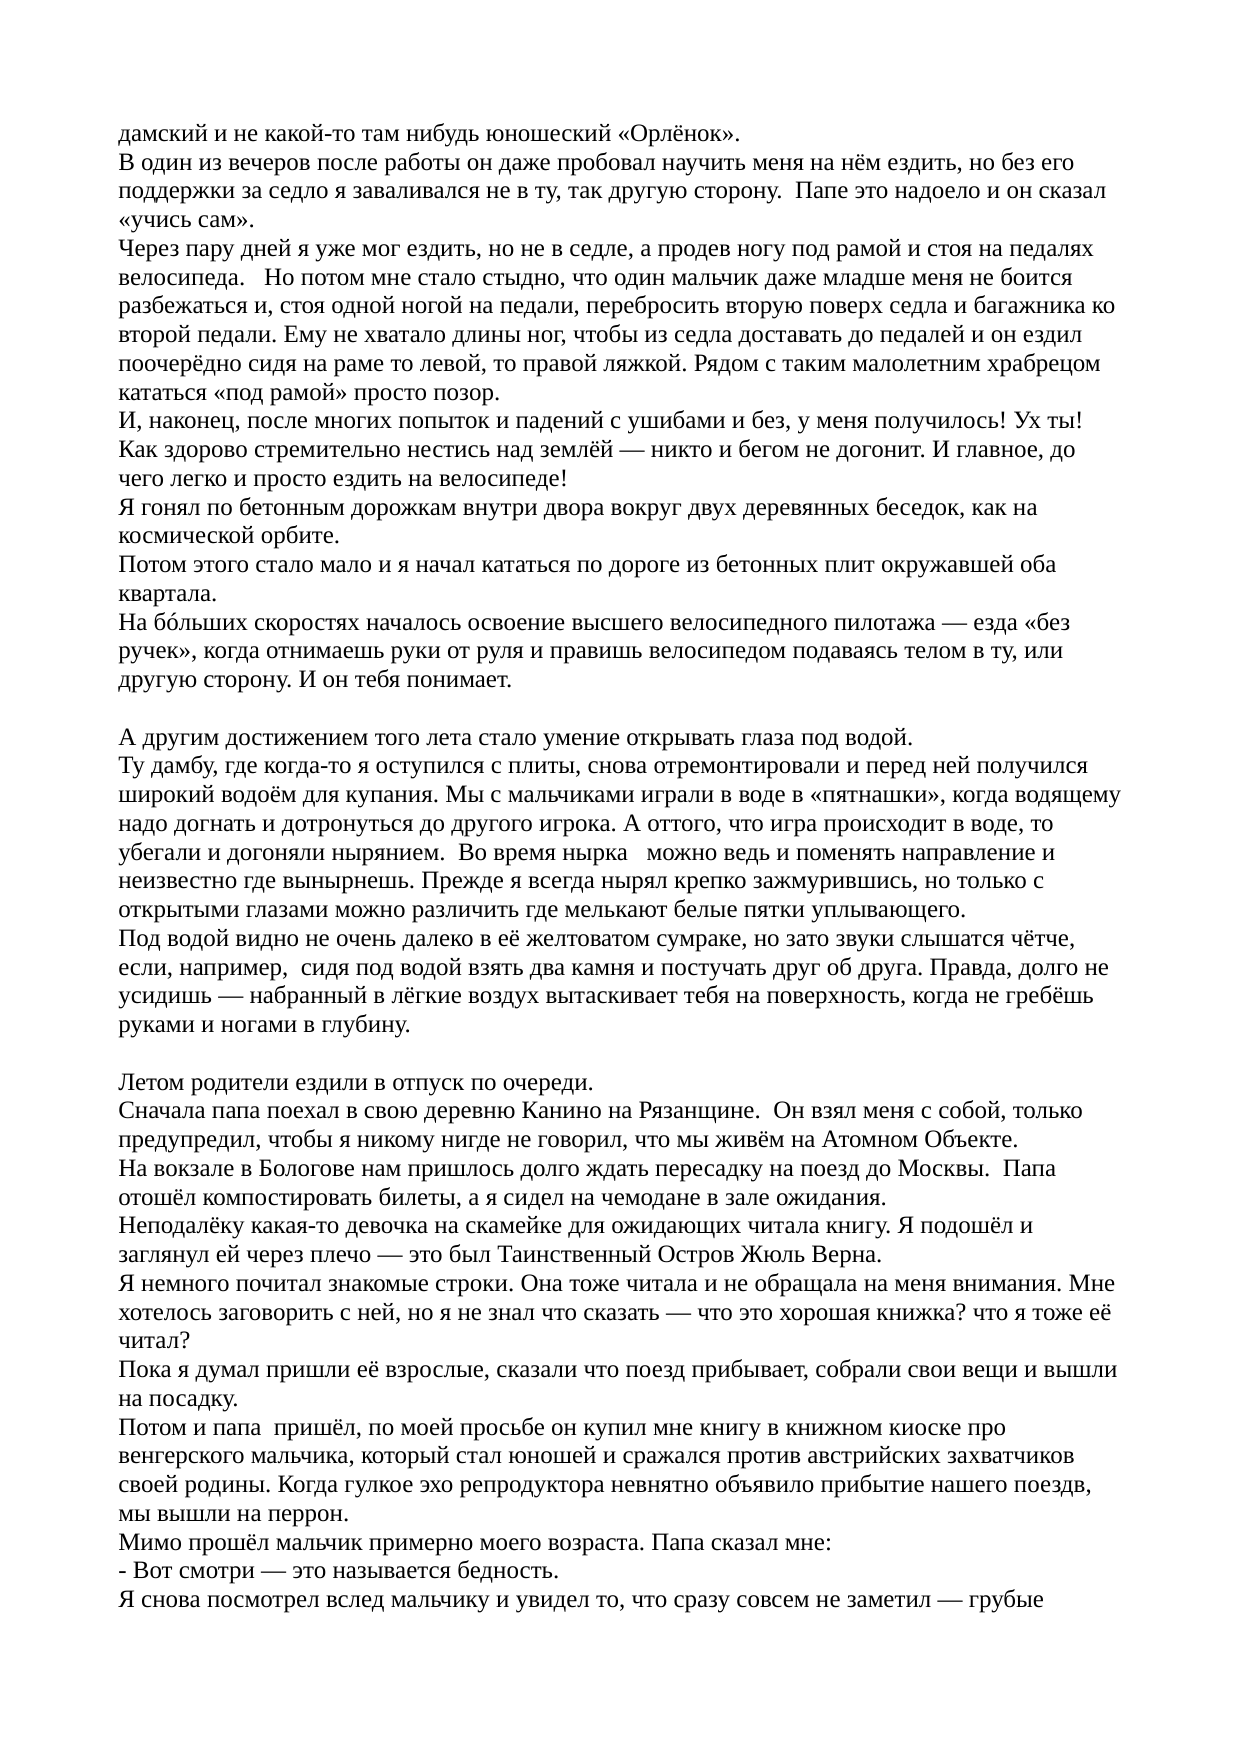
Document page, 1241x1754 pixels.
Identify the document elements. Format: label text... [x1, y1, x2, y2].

text Под водой видно не очень далеко в её желтоватом сумраке, но зато звуки слышатся чётче, если, например, сидя под водой взять два камня и постучать друг об друга. Правда, долго не усидишь — набранный в лёгкие воздух вытаскивает тебя на поверхность, когда не гребёшь руками и ногами в глубину. [118, 923, 1122, 1038]
text Пока я думал пришли её взрослые, сказали что поезд прибывает, собрали свои вещи и вышли на посадку. [118, 1354, 1122, 1412]
text Потом этого стало мало и я начал кататься по дороге из бетонных плит окружавшей оба квартала. [118, 549, 1122, 607]
text Мимо прошёл мальчик примерно моего возраста. Папа сказал мне: [118, 1527, 1122, 1556]
text - Вот смотри — это называется бедность. [118, 1556, 1122, 1584]
text Сначала папа поехал в свою деревню Канино на Рязанщине. Он взял меня с собой, только предупредил, чтобы я никому нигде не говорил, что мы живём на Атомном Объекте. [118, 1096, 1122, 1153]
text Я снова посмотрел вслед мальчику и увидел то, что сразу совсем не заметил — грубые [118, 1584, 1122, 1613]
text дамский и не какой-то там нибудь юношеский «Орлёнок». [118, 118, 1122, 147]
text Неподалёку какая-то девочка на скамейке для ожидающих читала книгу. Я подошёл и заглянул ей через плечо — это был Таинственный Остров Жюль Верна. [118, 1211, 1122, 1268]
text Я немного почитал знакомые строки. Она тоже читала и не обращала на меня внимания. Мне хотелось заговорить с ней, но я не знал что сказать — что это хорошая книжка? что я тоже её читал? [118, 1268, 1122, 1354]
text Потом и папа пришёл, по моей просьбе он купил мне книгу в книжном киоске про венгерского мальчика, который стал юношей и сражался против австрийских захватчиков своей родины. Когда гулкое эхо репродуктора невнятно объявило прибытие нашего поездв, мы вышли на перрон. [118, 1412, 1122, 1527]
text Я гонял по бетонным дорожкам внутри двора вокруг двух деревянных беседок, как на космической орбите. [118, 492, 1122, 549]
text Ту дамбу, где когда-то я оступился с плиты, снова отремонтировали и перед ней получился широкий водоём для купания. Мы с мальчиками играли в воде в «пятнашки», когда водящему надо догнать и дотронуться до другого игрока. А оттого, что игра происходит в воде, то убегали и догоняли нырянием. Во время нырка можно ведь и поменять направление и неизвестно где вынырнешь. Прежде я всегда нырял крепко зажмурившись, но только с открытыми глазами можно различить где мелькают белые пятки уплывающего. [118, 751, 1122, 923]
text И, наконец, после многих попыток и падений с ушибами и без, у меня получилось! Ух ты! Как здорово стремительно нестись над землёй — никто и бегом не догонит. И главное, до чего легко и просто ездить на велосипеде! [118, 406, 1122, 492]
text На бóльших скоростях началось освоение высшего велосипедного пилотажа — езда «без ручек», когда отнимаешь руки от руля и правишь велосипедом подаваясь телом в ту, или другую сторону. И он тебя понимает. [118, 607, 1122, 693]
text В один из вечеров после работы он даже пробовал научить меня на нём ездить, но без его поддержки за седло я заваливался не в ту, так другую сторону. Папе это надоело и он сказал «учись сам». [118, 147, 1122, 233]
text А другим достижением того лета стало умение открывать глаза под водой. [118, 722, 1122, 751]
text Летом родители ездили в отпуск по очереди. [118, 1067, 1122, 1096]
text Через пару дней я уже мог ездить, но не в седле, а продев ногу под рамой и стоя на педалях велосипеда. Но потом мне стало стыдно, что один мальчик даже младше меня не боится разбежаться и, стоя одной ногой на педали, перебросить вторую поверх седла и багажника ко второй педали. Ему не хватало длины ног, чтобы из седла доставать до педалей и он ездил поочерёдно сидя на раме то левой, то правой ляжкой. Рядом с таким малолетним храбрецом кататься «под рамой» просто позор. [118, 233, 1122, 406]
text На вокзале в Бологове нам пришлось долго ждать пересадку на поезд до Москвы. Папа отошёл компостировать билеты, а я сидел на чемодане в зале ожидания. [118, 1153, 1122, 1211]
